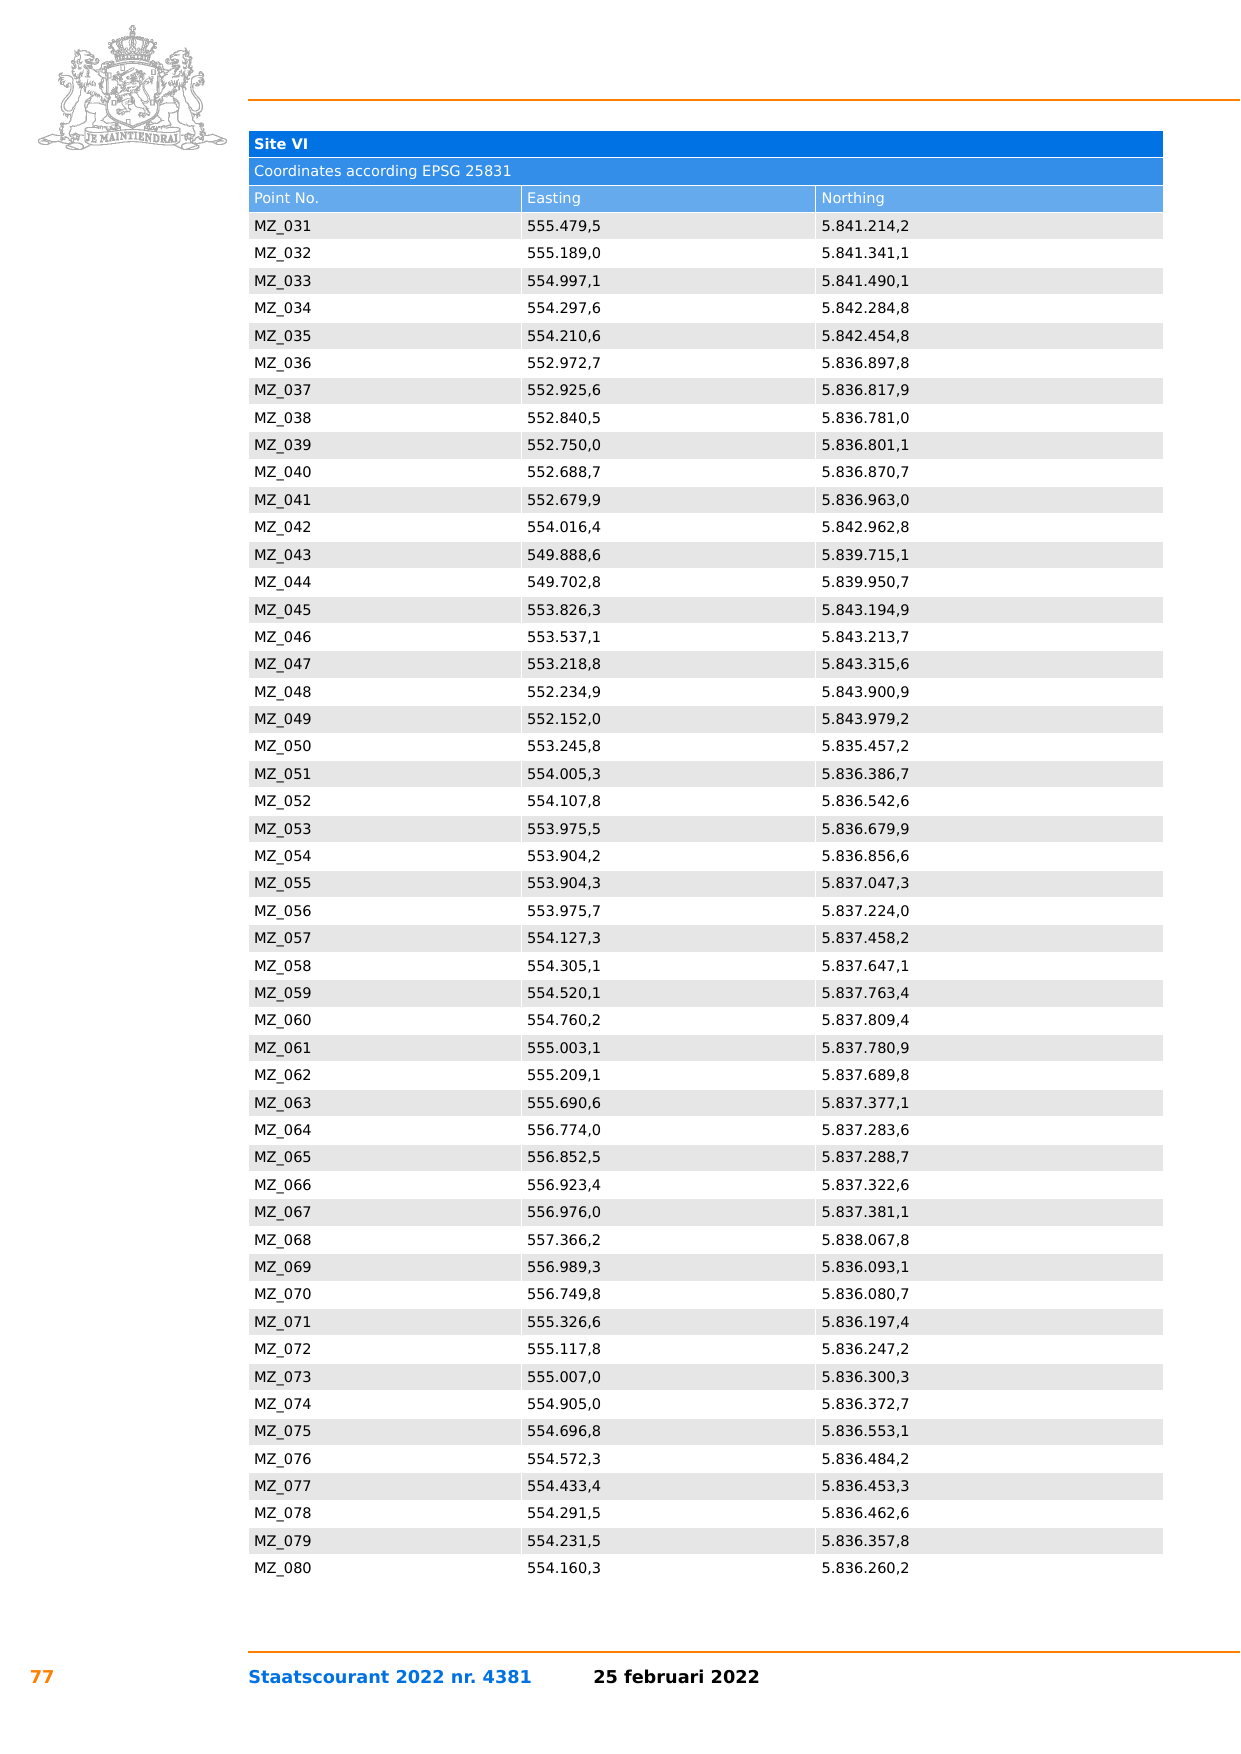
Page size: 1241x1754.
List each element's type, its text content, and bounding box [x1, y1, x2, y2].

table_cell MZ_061 [249, 1035, 521, 1061]
table_cell 554.572,3 [522, 1446, 815, 1472]
table_cell 554.520,1 [522, 980, 815, 1007]
table_cell 5.837.283,6 [816, 1117, 1163, 1143]
table_cell MZ_036 [249, 350, 521, 376]
table_cell 554.305,1 [522, 953, 815, 979]
table_cell 553.245,8 [522, 734, 815, 760]
table_cell 555.690,6 [522, 1090, 815, 1116]
table_cell 554.005,3 [522, 761, 815, 787]
table_cell 556.774,0 [522, 1117, 815, 1143]
table_cell 554.696,8 [522, 1419, 815, 1445]
table_cell MZ_046 [249, 624, 521, 650]
table_cell 556.976,0 [522, 1199, 815, 1226]
table_cell 5.836.462,6 [816, 1501, 1163, 1527]
table_cell MZ_062 [249, 1063, 521, 1089]
table_cell MZ_041 [249, 487, 521, 513]
table_cell 5.836.542,6 [816, 789, 1163, 815]
picture [38, 25, 227, 150]
table_cell 5.843.213,7 [816, 624, 1163, 650]
table_cell 552.925,6 [522, 378, 815, 404]
table_cell 555.209,1 [522, 1063, 815, 1089]
table_cell MZ_045 [249, 597, 521, 623]
table_cell 5.836.197,4 [816, 1309, 1163, 1335]
table_cell 5.837.647,1 [816, 953, 1163, 979]
table_cell MZ_064 [249, 1117, 521, 1143]
table_cell 5.836.870,7 [816, 460, 1163, 486]
table_cell 553.904,3 [522, 871, 815, 897]
table_cell 5.839.715,1 [816, 542, 1163, 568]
table_header Site VI [249, 131, 1163, 157]
table_cell 5.837.322,6 [816, 1172, 1163, 1198]
table_cell 555.117,8 [522, 1336, 815, 1363]
table_cell 553.537,1 [522, 624, 815, 650]
table_cell 552.679,9 [522, 487, 815, 513]
table_cell MZ_042 [249, 515, 521, 541]
table_cell MZ_065 [249, 1145, 521, 1171]
table_cell 553.826,3 [522, 597, 815, 623]
table_cell MZ_053 [249, 816, 521, 842]
table_cell 554.433,4 [522, 1473, 815, 1500]
table_cell 552.688,7 [522, 460, 815, 486]
table_cell 5.836.679,9 [816, 816, 1163, 842]
table_cell 5.836.453,3 [816, 1473, 1163, 1500]
table_cell 554.127,3 [522, 925, 815, 952]
table_cell 5.836.963,0 [816, 487, 1163, 513]
table_cell 553.975,7 [522, 898, 815, 924]
table_cell 556.923,4 [522, 1172, 815, 1198]
table_cell Point No. [249, 186, 521, 212]
table_cell MZ_037 [249, 378, 521, 404]
table_cell 555.326,6 [522, 1309, 815, 1335]
table_cell 557.366,2 [522, 1227, 815, 1253]
table_cell 552.152,0 [522, 706, 815, 733]
table_cell MZ_032 [249, 241, 521, 267]
table_cell MZ_070 [249, 1282, 521, 1308]
table_cell MZ_031 [249, 213, 521, 239]
table_cell MZ_033 [249, 268, 521, 294]
table_cell MZ_040 [249, 460, 521, 486]
table_cell 5.836.260,2 [816, 1556, 1163, 1582]
table_cell MZ_073 [249, 1364, 521, 1390]
table_cell MZ_043 [249, 542, 521, 568]
table_cell 5.836.357,8 [816, 1528, 1163, 1554]
table_cell MZ_075 [249, 1419, 521, 1445]
table_cell 554.997,1 [522, 268, 815, 294]
table_cell 5.837.377,1 [816, 1090, 1163, 1116]
table_cell 5.837.288,7 [816, 1145, 1163, 1171]
table_cell Easting [522, 186, 815, 212]
table_cell 5.835.457,2 [816, 734, 1163, 760]
table_cell 552.750,0 [522, 432, 815, 459]
table_cell MZ_076 [249, 1446, 521, 1472]
table_cell 553.904,2 [522, 843, 815, 869]
table_cell 5.836.817,9 [816, 378, 1163, 404]
table_cell 555.479,5 [522, 213, 815, 239]
table_cell MZ_035 [249, 323, 521, 349]
table_cell MZ_034 [249, 295, 521, 322]
table_cell 5.836.801,1 [816, 432, 1163, 459]
table_cell MZ_054 [249, 843, 521, 869]
table_cell Northing [816, 186, 1163, 212]
table_cell 554.160,3 [522, 1556, 815, 1582]
table_cell MZ_071 [249, 1309, 521, 1335]
table_cell 552.972,7 [522, 350, 815, 376]
table_cell 5.837.809,4 [816, 1008, 1163, 1034]
table_cell 554.297,6 [522, 295, 815, 322]
table_cell MZ_063 [249, 1090, 521, 1116]
table_cell 5.841.490,1 [816, 268, 1163, 294]
table_cell MZ_057 [249, 925, 521, 952]
table_cell 5.836.247,2 [816, 1336, 1163, 1363]
table_cell MZ_048 [249, 679, 521, 705]
table_cell 556.989,3 [522, 1254, 815, 1281]
table_cell 554.905,0 [522, 1391, 815, 1417]
table_cell MZ_058 [249, 953, 521, 979]
table_cell MZ_050 [249, 734, 521, 760]
table_cell 556.749,8 [522, 1282, 815, 1308]
table_cell 5.837.763,4 [816, 980, 1163, 1007]
table_cell 5.836.372,7 [816, 1391, 1163, 1417]
table_cell 5.843.315,6 [816, 651, 1163, 678]
table_cell MZ_077 [249, 1473, 521, 1500]
table_cell 5.842.454,8 [816, 323, 1163, 349]
table_cell MZ_055 [249, 871, 521, 897]
table_cell 5.836.093,1 [816, 1254, 1163, 1281]
table_cell MZ_060 [249, 1008, 521, 1034]
table_cell MZ_049 [249, 706, 521, 733]
table_cell MZ_072 [249, 1336, 521, 1363]
table_cell 5.836.897,8 [816, 350, 1163, 376]
table_cell 5.842.962,8 [816, 515, 1163, 541]
table_cell MZ_066 [249, 1172, 521, 1198]
table_cell 5.836.386,7 [816, 761, 1163, 787]
table_cell 5.843.979,2 [816, 706, 1163, 733]
table_cell 555.007,0 [522, 1364, 815, 1390]
table_cell 5.839.950,7 [816, 569, 1163, 596]
table_cell 5.841.341,1 [816, 241, 1163, 267]
table_cell 5.837.689,8 [816, 1063, 1163, 1089]
table_cell MZ_080 [249, 1556, 521, 1582]
table_cell 5.836.080,7 [816, 1282, 1163, 1308]
table_cell MZ_059 [249, 980, 521, 1007]
table_cell 552.234,9 [522, 679, 815, 705]
table_cell MZ_067 [249, 1199, 521, 1226]
table_cell 549.702,8 [522, 569, 815, 596]
table_cell MZ_069 [249, 1254, 521, 1281]
table_cell MZ_052 [249, 789, 521, 815]
table_cell MZ_039 [249, 432, 521, 459]
table_cell 554.291,5 [522, 1501, 815, 1527]
table_cell 5.841.214,2 [816, 213, 1163, 239]
table_cell 5.843.194,9 [816, 597, 1163, 623]
table_cell 556.852,5 [522, 1145, 815, 1171]
table_cell 555.003,1 [522, 1035, 815, 1061]
table_cell MZ_068 [249, 1227, 521, 1253]
table_cell 554.016,4 [522, 515, 815, 541]
table_cell MZ_044 [249, 569, 521, 596]
table_cell MZ_078 [249, 1501, 521, 1527]
table_cell MZ_079 [249, 1528, 521, 1554]
table_cell 549.888,6 [522, 542, 815, 568]
table_cell MZ_038 [249, 405, 521, 431]
table_cell Coordinates according EPSG 25831 [249, 158, 1163, 185]
table_cell 5.837.780,9 [816, 1035, 1163, 1061]
table_cell 553.218,8 [522, 651, 815, 678]
table_cell 554.107,8 [522, 789, 815, 815]
table_cell 5.843.900,9 [816, 679, 1163, 705]
table_cell 552.840,5 [522, 405, 815, 431]
table_cell 5.842.284,8 [816, 295, 1163, 322]
table_cell 5.837.047,3 [816, 871, 1163, 897]
table_cell 5.836.856,6 [816, 843, 1163, 869]
table_cell 553.975,5 [522, 816, 815, 842]
table_cell MZ_051 [249, 761, 521, 787]
table_cell MZ_074 [249, 1391, 521, 1417]
table_cell 5.836.781,0 [816, 405, 1163, 431]
table_cell 5.838.067,8 [816, 1227, 1163, 1253]
table_cell 5.836.484,2 [816, 1446, 1163, 1472]
table_cell 5.837.381,1 [816, 1199, 1163, 1226]
table_cell 5.836.300,3 [816, 1364, 1163, 1390]
table_cell 555.189,0 [522, 241, 815, 267]
table_cell 554.210,6 [522, 323, 815, 349]
table_cell 5.837.224,0 [816, 898, 1163, 924]
table_cell 5.836.553,1 [816, 1419, 1163, 1445]
table_cell MZ_056 [249, 898, 521, 924]
table_cell MZ_047 [249, 651, 521, 678]
table_cell 554.760,2 [522, 1008, 815, 1034]
table_cell 5.837.458,2 [816, 925, 1163, 952]
table_cell 554.231,5 [522, 1528, 815, 1554]
